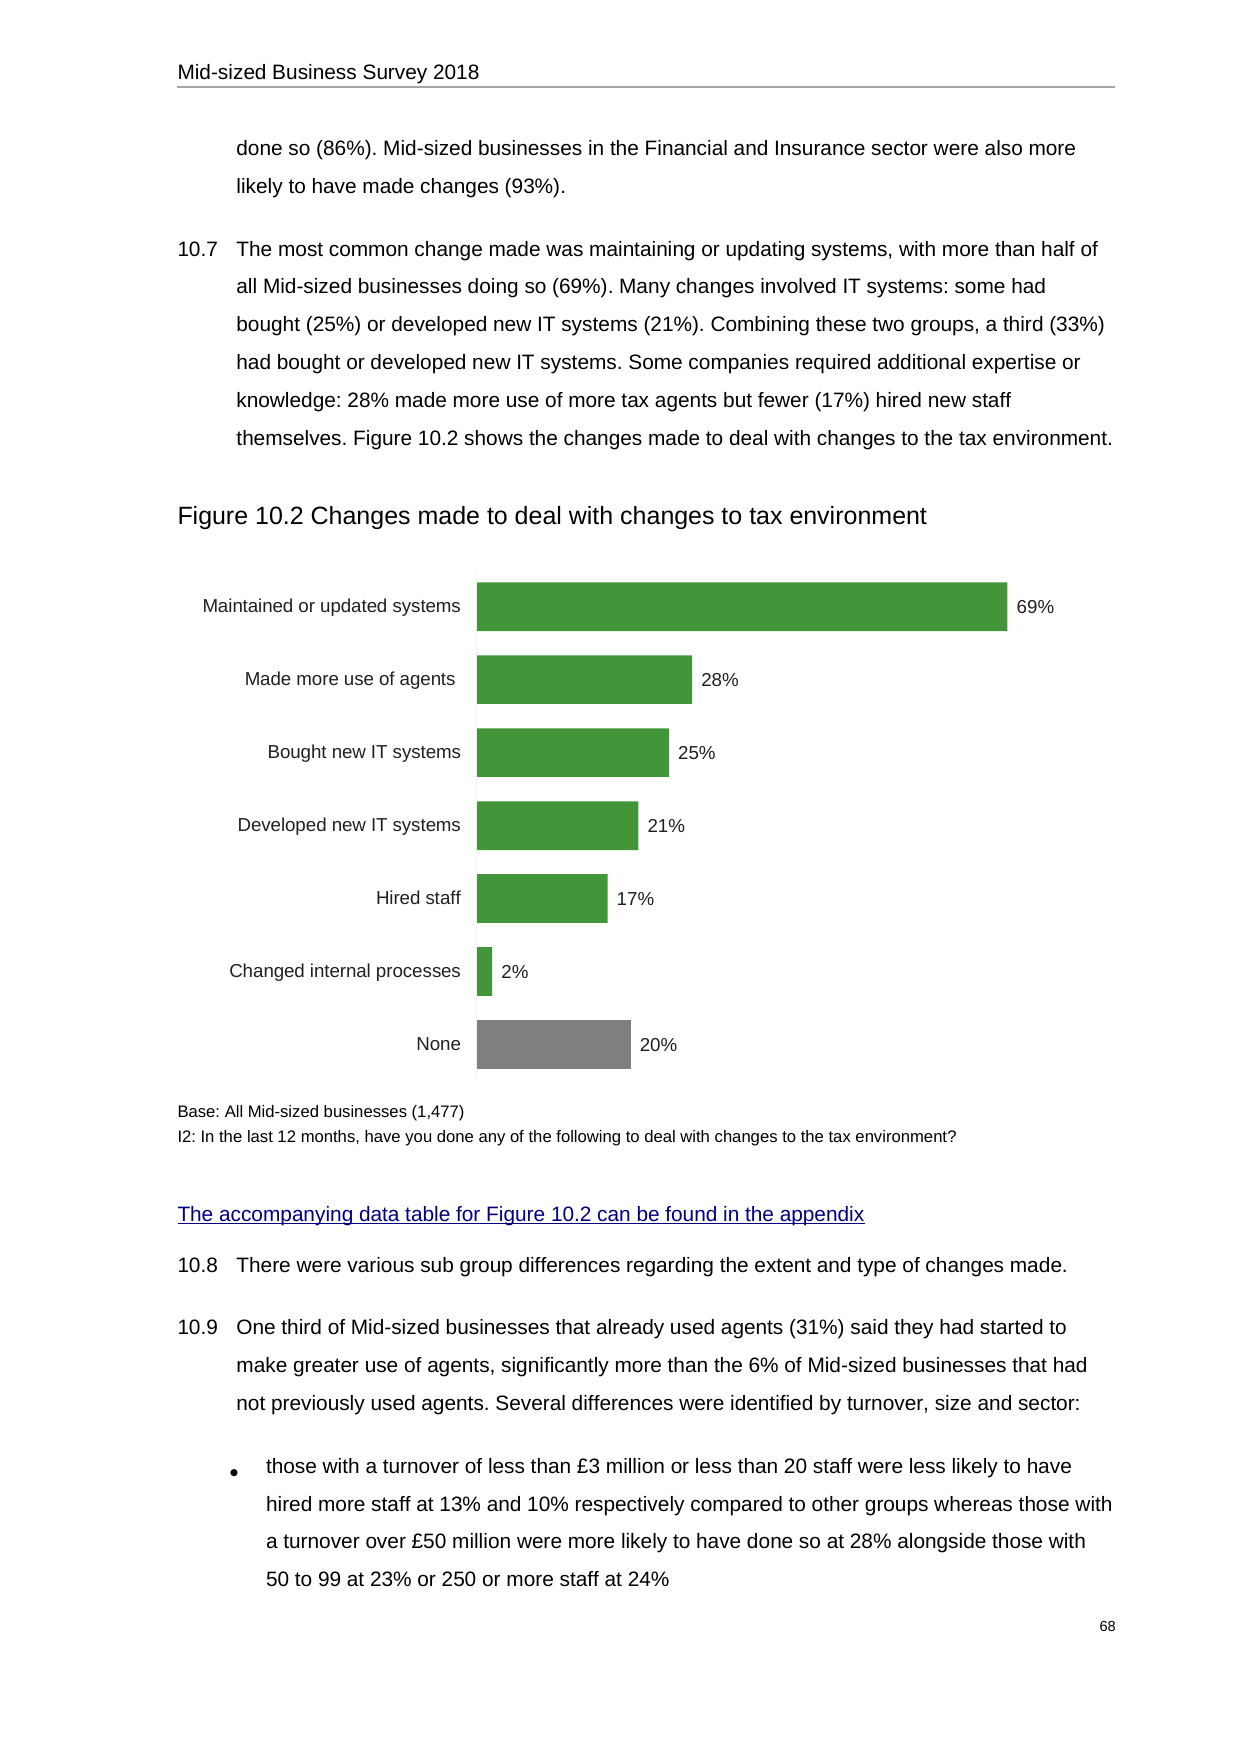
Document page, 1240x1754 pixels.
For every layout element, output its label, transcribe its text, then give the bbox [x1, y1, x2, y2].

text I2: In the last 12 months, have you done any of the following to deal with changes to the tax environment? [177, 1127, 1115, 1152]
subtitle Figure 10.2 Changes made to deal with changes to tax environment [177, 501, 1115, 529]
text Base: All Mid-sized businesses (1,477) [177, 1102, 1115, 1127]
list The most common change made was maintaining or updating systems, with more than half of all Mid-sized businesses doing so (69%). Many changes involved IT systems: some had bought (25%) or developed new IT systems (21%). Combining these two groups, a third (33%) had bought or developed new IT systems. Some companies required additional expertise or knowledge: 28% made more use of more tax agents but fewer (17%) hired new staff themselves. Figure 10.2 shows the changes made to deal with changes to the tax environment. [177, 236, 1115, 457]
list There were various sub group differences regarding the extent and type of changes made. [177, 1252, 1115, 1284]
list done so (86%). Mid-sized businesses in the Financial and Insurance sector were also more likely to have made changes (93%). [177, 136, 1115, 205]
text The accompanying data table for Figure 10.2 can be found in the appendix [177, 1171, 1115, 1233]
list those with a turnover of less than £3 million or less than 20 staff were less likely to have hired more staff at 13% and 10% respectively compared to other groups whereas those with a turnover over £50 million were more likely to have done so at 28% alongside those with 50 to 99 at 23% or 250 or more staff at 24% [230, 1454, 1115, 1599]
list One third of Mid-sized businesses that already used agents (31%) said they had started to make greater use of agents, significantly more than the 6% of Mid-sized businesses that had not previously used agents. Several differences were identified by turnover, size and sector: [177, 1315, 1115, 1422]
